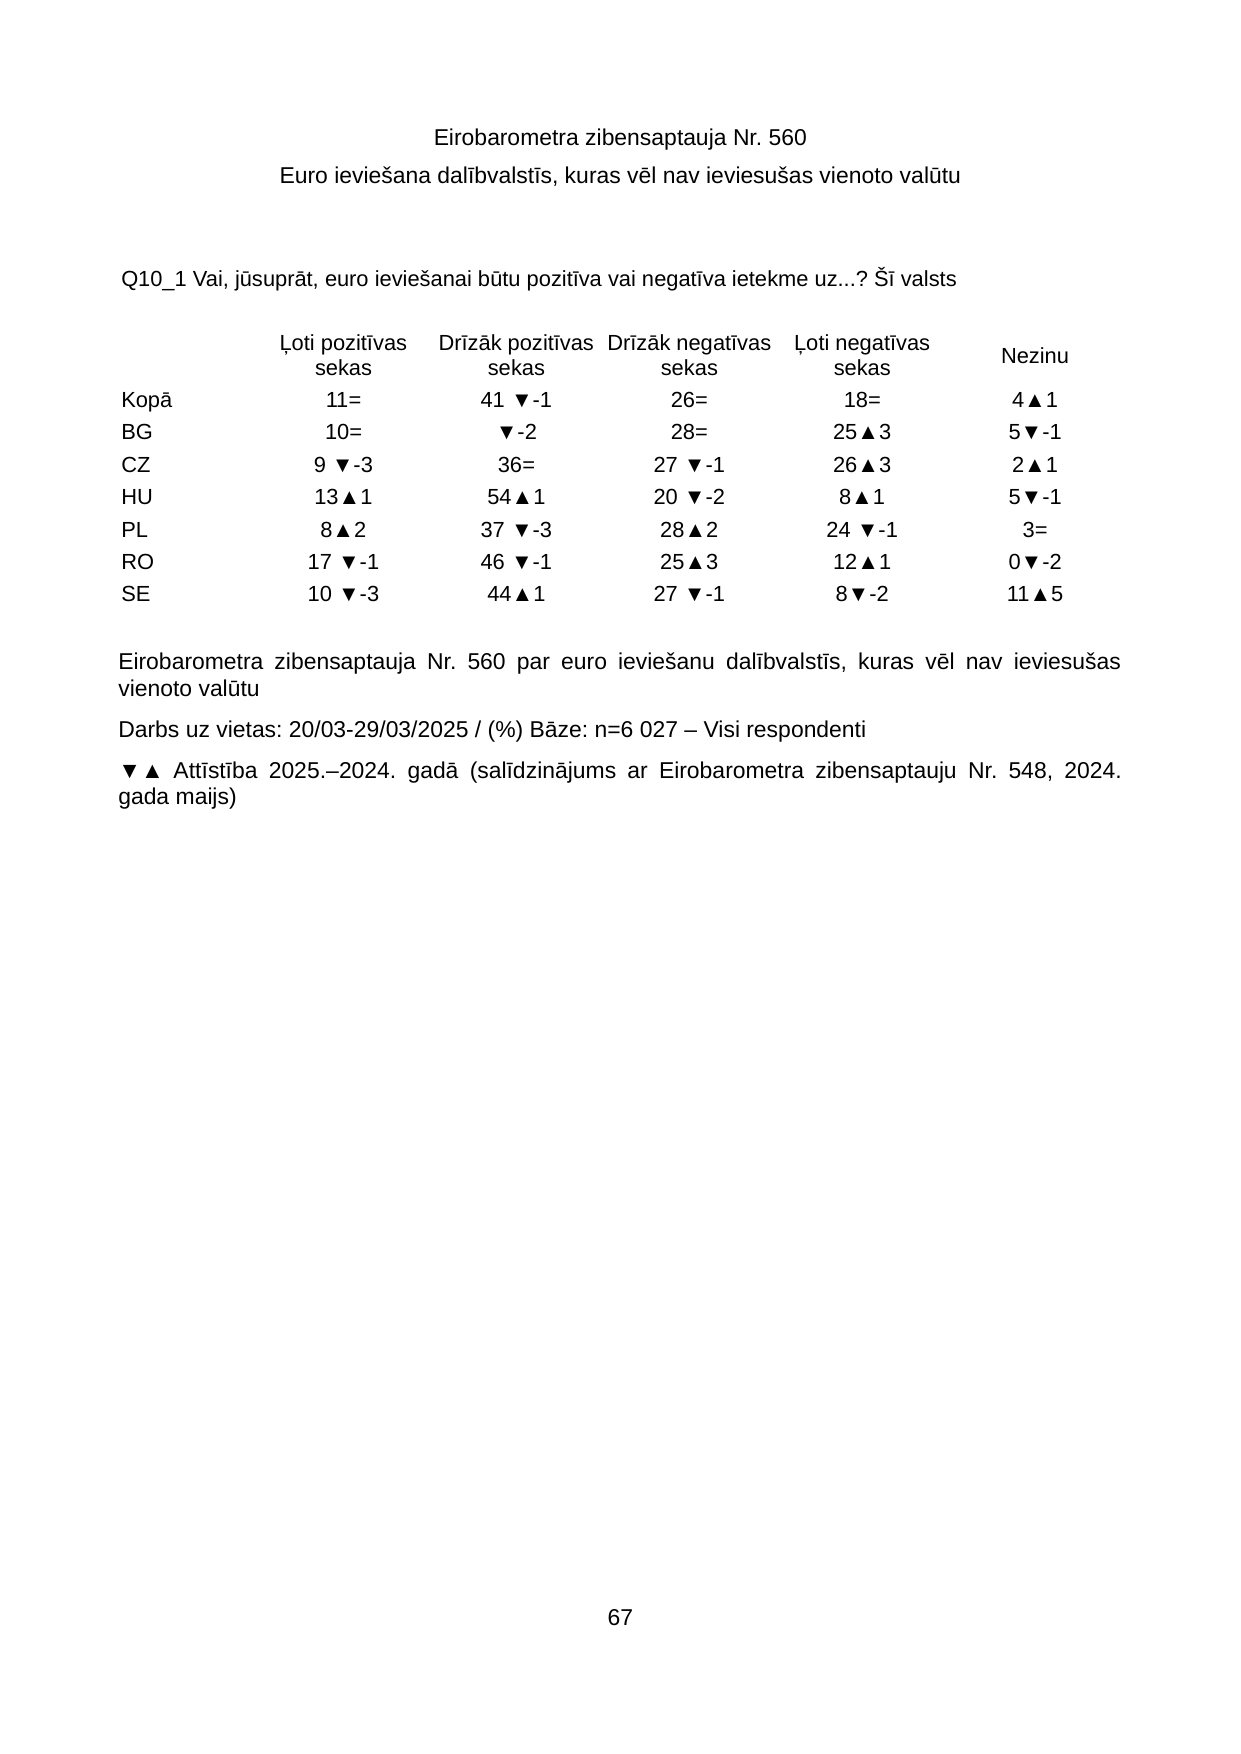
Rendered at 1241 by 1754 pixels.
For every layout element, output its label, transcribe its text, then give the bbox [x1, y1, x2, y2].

table_cell 54▲1 [430, 481, 603, 513]
table_cell 10= [257, 416, 430, 448]
table_cell 46 ▼-1 [430, 545, 603, 578]
table_cell 28= [603, 416, 776, 448]
table_cell 11= [257, 383, 430, 416]
table_header Q10_1 Vai, jūsuprāt, euro ieviešanai būtu pozitīva vai negatīva ietekme uz...? Šī valsts [118, 262, 1121, 295]
table_cell Kopā [118, 383, 257, 416]
table_cell 20 ▼-2 [603, 481, 776, 513]
table_cell BG [118, 416, 257, 448]
table_cell [257, 295, 430, 327]
table_cell Nezinu [949, 327, 1121, 383]
table_cell 27 ▼-1 [603, 448, 776, 481]
table_cell 25▲3 [776, 416, 948, 448]
table_cell 10 ▼-3 [257, 578, 430, 610]
table_cell 8▲2 [257, 513, 430, 545]
table_cell 2▲1 [949, 448, 1121, 481]
table_cell 26= [603, 383, 776, 416]
table_cell [603, 295, 776, 327]
table_cell 24 ▼-1 [776, 513, 948, 545]
table_cell 25▲3 [603, 545, 776, 578]
table_cell 17 ▼-1 [257, 545, 430, 578]
table_cell 12▲1 [776, 545, 948, 578]
table_cell 36= [430, 448, 603, 481]
table_cell 5▼-1 [949, 416, 1121, 448]
table_cell 27 ▼-1 [603, 578, 776, 610]
text Darbs uz vietas: 20/03-29/03/2025 / (%) Bāze: n=6 027 – Visi respondenti [118, 716, 1122, 742]
table_cell 8▲1 [776, 481, 948, 513]
table_cell 11▲5 [949, 578, 1121, 610]
table_cell 26▲3 [776, 448, 948, 481]
table_cell 5▼-1 [949, 481, 1121, 513]
table_cell Drīzāk negatīvas sekas [603, 327, 776, 383]
table_cell HU [118, 481, 257, 513]
text ▼▲ Attīstība 2025.–2024. gadā (salīdzinājums ar Eirobarometra zibensaptauju Nr. 548, 2024. gada maijs) [118, 757, 1122, 809]
table_cell Ļoti negatīvas sekas [776, 327, 948, 383]
table_cell 37 ▼-3 [430, 513, 603, 545]
table_cell 18= [776, 383, 948, 416]
text Eirobarometra zibensaptauja Nr. 560 par euro ieviešanu dalībvalstīs, kuras vēl nav ieviesušas vienoto valūtu [118, 648, 1122, 701]
table_cell 28▲2 [603, 513, 776, 545]
table_cell 13▲1 [257, 481, 430, 513]
table_cell [118, 295, 257, 327]
table_cell 3= [949, 513, 1121, 545]
table_cell PL [118, 513, 257, 545]
table_cell 41 ▼-1 [430, 383, 603, 416]
table_cell 0▼-2 [949, 545, 1121, 578]
table_cell Drīzāk pozitīvas sekas [430, 327, 603, 383]
table_cell SE [118, 578, 257, 610]
table_cell [118, 327, 257, 383]
table_cell ▼-2 [430, 416, 603, 448]
table_cell RO [118, 545, 257, 578]
table_cell [776, 295, 948, 327]
table_cell 9 ▼-3 [257, 448, 430, 481]
table_cell 8▼-2 [776, 578, 948, 610]
table_cell 4▲1 [949, 383, 1121, 416]
table_cell CZ [118, 448, 257, 481]
table_cell [430, 295, 603, 327]
table_cell Ļoti pozitīvas sekas [257, 327, 430, 383]
table_cell [949, 295, 1121, 327]
table_cell 44▲1 [430, 578, 603, 610]
